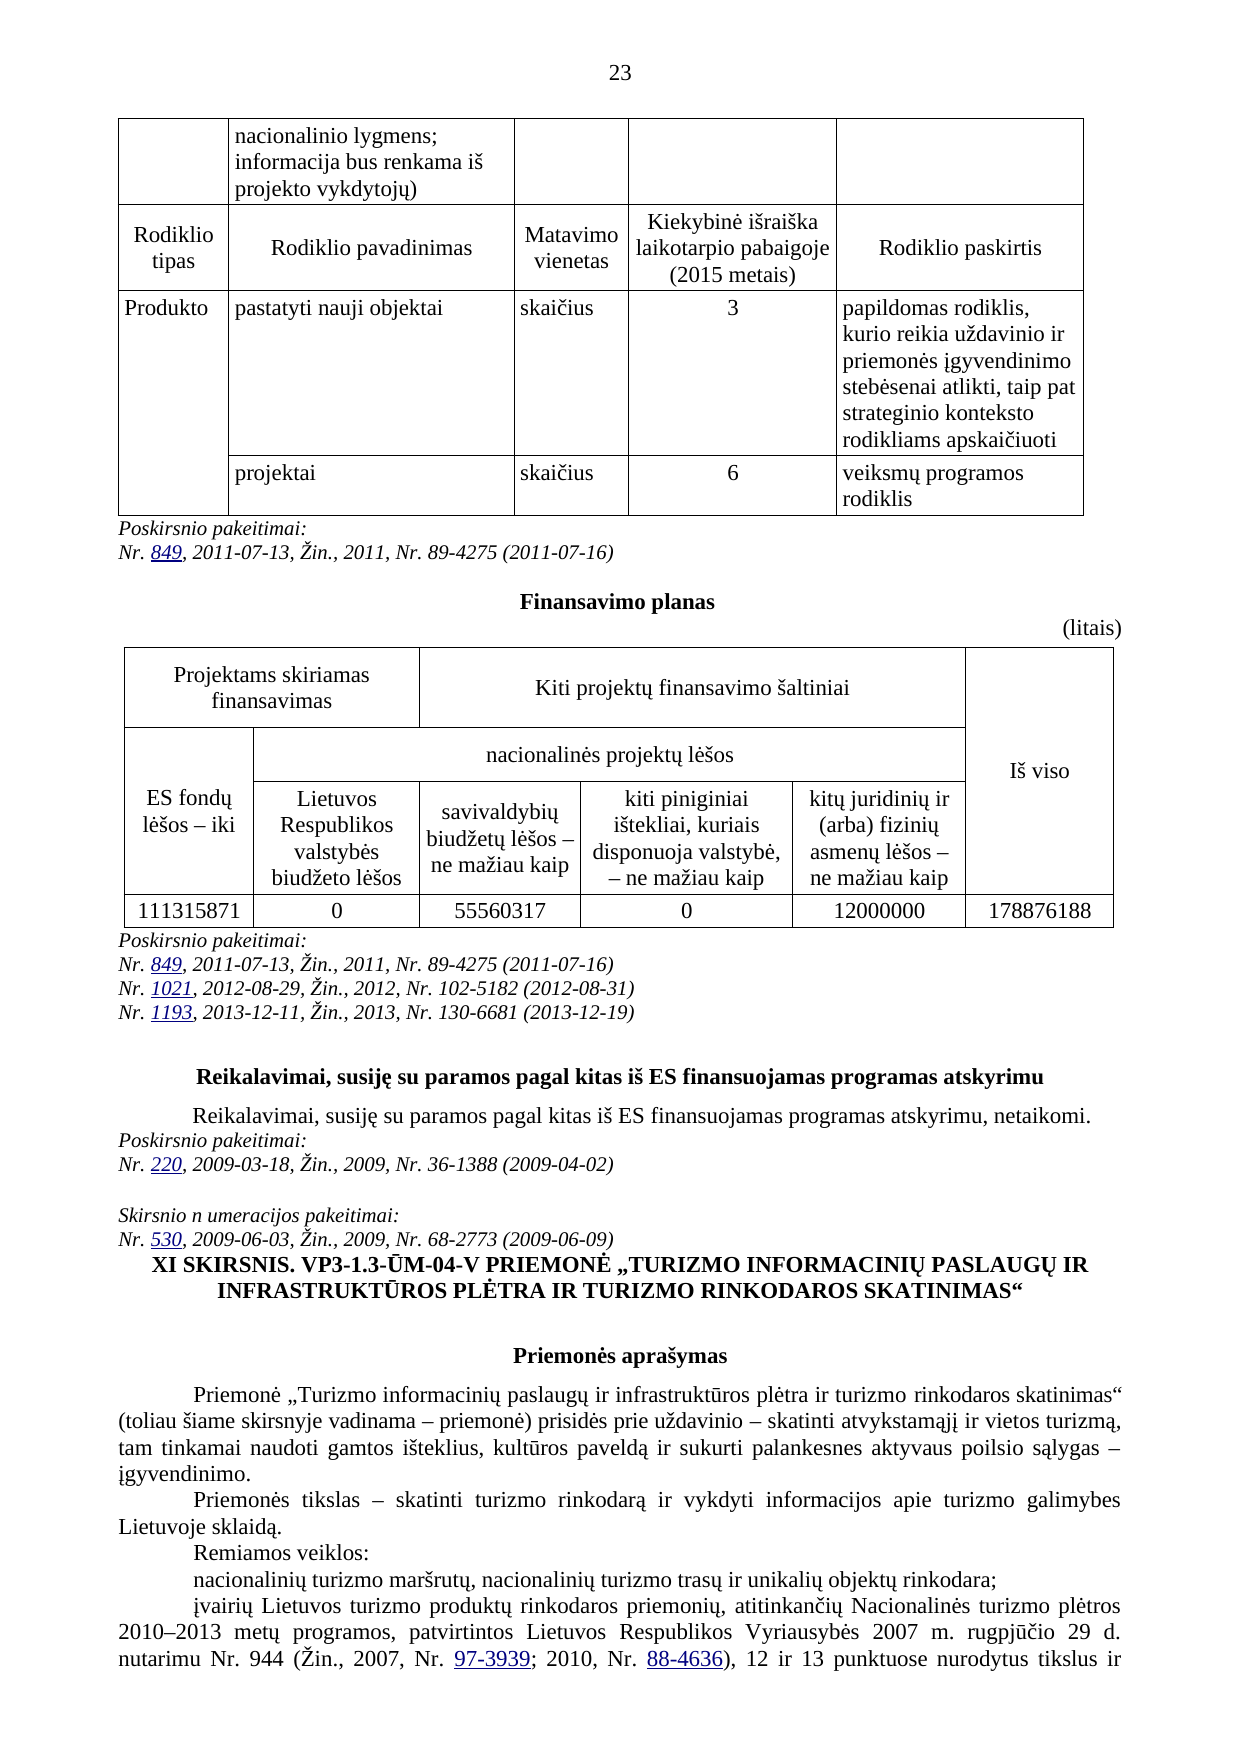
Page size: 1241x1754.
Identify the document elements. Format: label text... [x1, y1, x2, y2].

table_cell ES fondų lėšos – iki [125, 728, 253, 893]
text Reikalavimai, susiję su paramos pagal kitas iš ES finansuojamas programas atskyrimu [118, 1063, 1122, 1089]
table_cell [837, 119, 1083, 204]
table_cell 111315871 [125, 895, 253, 927]
text Priemonės aprašymas [118, 1342, 1122, 1369]
table_cell Kiekybinė išraiška laikotarpio pabaigoje (2015 metais) [629, 205, 836, 290]
text Poskirsnio pakeitimai: [118, 928, 1122, 952]
text Nr. 220, 2009-03-18, Žin., 2009, Nr. 36-1388 (2009-04-02) [118, 1152, 1122, 1176]
table_cell 12000000 [793, 895, 965, 927]
table_cell [515, 119, 628, 204]
text Nr. 1193, 2013-12-11, Žin., 2013, Nr. 130-6681 (2013-12-19) [118, 1000, 1122, 1024]
text Priemonės tikslas – skatinti turizmo rinkodarą ir vykdyti informacijos apie turizmo galimybes Lietuvoje sklaidą. [118, 1487, 1122, 1539]
table_cell Rodiklio tipas [119, 205, 228, 290]
text Nr. 1021, 2012-08-29, Žin., 2012, Nr. 102-5182 (2012-08-31) [118, 976, 1122, 1000]
table_cell 178876188 [966, 895, 1113, 927]
table_cell kiti piniginiai ištekliai, kuriais disponuoja valstybė, – ne mažiau kaip [581, 782, 792, 893]
table_cell skaičius [515, 456, 628, 514]
table_header Kiti projektų finansavimo šaltiniai [420, 648, 965, 727]
table_cell Rodiklio pavadinimas [229, 205, 514, 290]
list (litais) [118, 614, 1122, 641]
table_cell nacionalinio lygmens; informacija bus renkama iš projekto vykdytojų) [229, 119, 514, 204]
text Reikalavimai, susiję su paramos pagal kitas iš ES finansuojamas programas atskyrimu, netaikomi. [118, 1102, 1122, 1128]
table_cell [629, 119, 836, 204]
table_cell savivaldybių biudžetų lėšos – ne mažiau kaip [420, 782, 580, 893]
table_cell kitų juridinių ir (arba) fizinių asmenų lėšos – ne mažiau kaip [793, 782, 965, 893]
table_cell 55560317 [420, 895, 580, 927]
table_cell Lietuvos Respublikos valstybės biudžeto lėšos [254, 782, 419, 893]
text Poskirsnio pakeitimai: [118, 516, 1122, 540]
table_cell 6 [629, 456, 836, 514]
subtitle XI Skirsnis. VP3-1.3-ŪM-04-V PRIEMONĖ „TURIZMO INFORMACINIŲ PASLAUGŲ IR INFRASTRUKTŪROS PLĖTRA IR TURIZMO RINKODAROS SKATINIMAS“ [118, 1251, 1122, 1303]
text Skirsnio n umeracijos pakeitimai: [118, 1203, 1122, 1227]
text įvairių Lietuvos turizmo produktų rinkodaros priemonių, atitinkančių Nacionalinės turizmo plėtros 2010–2013 metų programos, patvirtintos Lietuvos Respublikos Vyriausybės 2007 m. rugpjūčio 29 d. nutarimu Nr. 944 (Žin., 2007, Nr. 97-3939; 2010, Nr. 88-4636), 12 ir 13 punktuose nurodytus tikslus ir [118, 1592, 1122, 1671]
table_cell 0 [254, 895, 419, 927]
text Nr. 530, 2009-06-03, Žin., 2009, Nr. 68-2773 (2009-06-09) [118, 1227, 1122, 1251]
table_header Projektams skiriamas finansavimas [125, 648, 419, 727]
table_cell papildomas rodiklis, kurio reikia uždavinio ir priemonės įgyvendini­mo stebėsenai atlikti, taip pat strateginio konteksto rodikliams apskaičiuoti [837, 291, 1083, 455]
table_cell pastatyti nauji objektai [229, 291, 514, 455]
table_cell [119, 119, 228, 204]
table_cell Produkto [119, 291, 228, 514]
text nacionalinių turizmo maršrutų, nacionalinių turizmo trasų ir unikalių objektų rinkodara; [118, 1566, 1122, 1592]
table_header Iš viso [966, 648, 1113, 893]
table_cell Rodiklio paskirtis [837, 205, 1083, 290]
table_cell projektai [229, 456, 514, 514]
table_cell Matavimo vienetas [515, 205, 628, 290]
table_cell skaičius [515, 291, 628, 455]
text Priemonė „Turizmo informacinių paslaugų ir infrastruktūros plėtra ir turizmo rinkodaros skatinimas“ (toliau šiame skirsnyje vadinama – priemonė) prisidės prie uždavinio – skatinti atvykstamąjį ir vietos turizmą, tam tinkamai naudoti gamtos išteklius, kultūros paveldą ir sukurti palankesnes aktyvaus poilsio sąlygas – įgyvendinimo. [118, 1381, 1122, 1487]
text Nr. 849, 2011-07-13, Žin., 2011, Nr. 89-4275 (2011-07-16) [118, 540, 1122, 564]
text Finansavimo planas [118, 588, 1122, 614]
table_cell 0 [581, 895, 792, 927]
text Poskirsnio pakeitimai: [118, 1128, 1122, 1152]
table_cell nacionalinės projektų lėšos [254, 728, 965, 781]
text Nr. 849, 2011-07-13, Žin., 2011, Nr. 89-4275 (2011-07-16) [118, 952, 1122, 976]
text Remiamos veiklos: [118, 1539, 1122, 1566]
table_cell veiksmų programos rodiklis [837, 456, 1083, 514]
table_cell 3 [629, 291, 836, 455]
